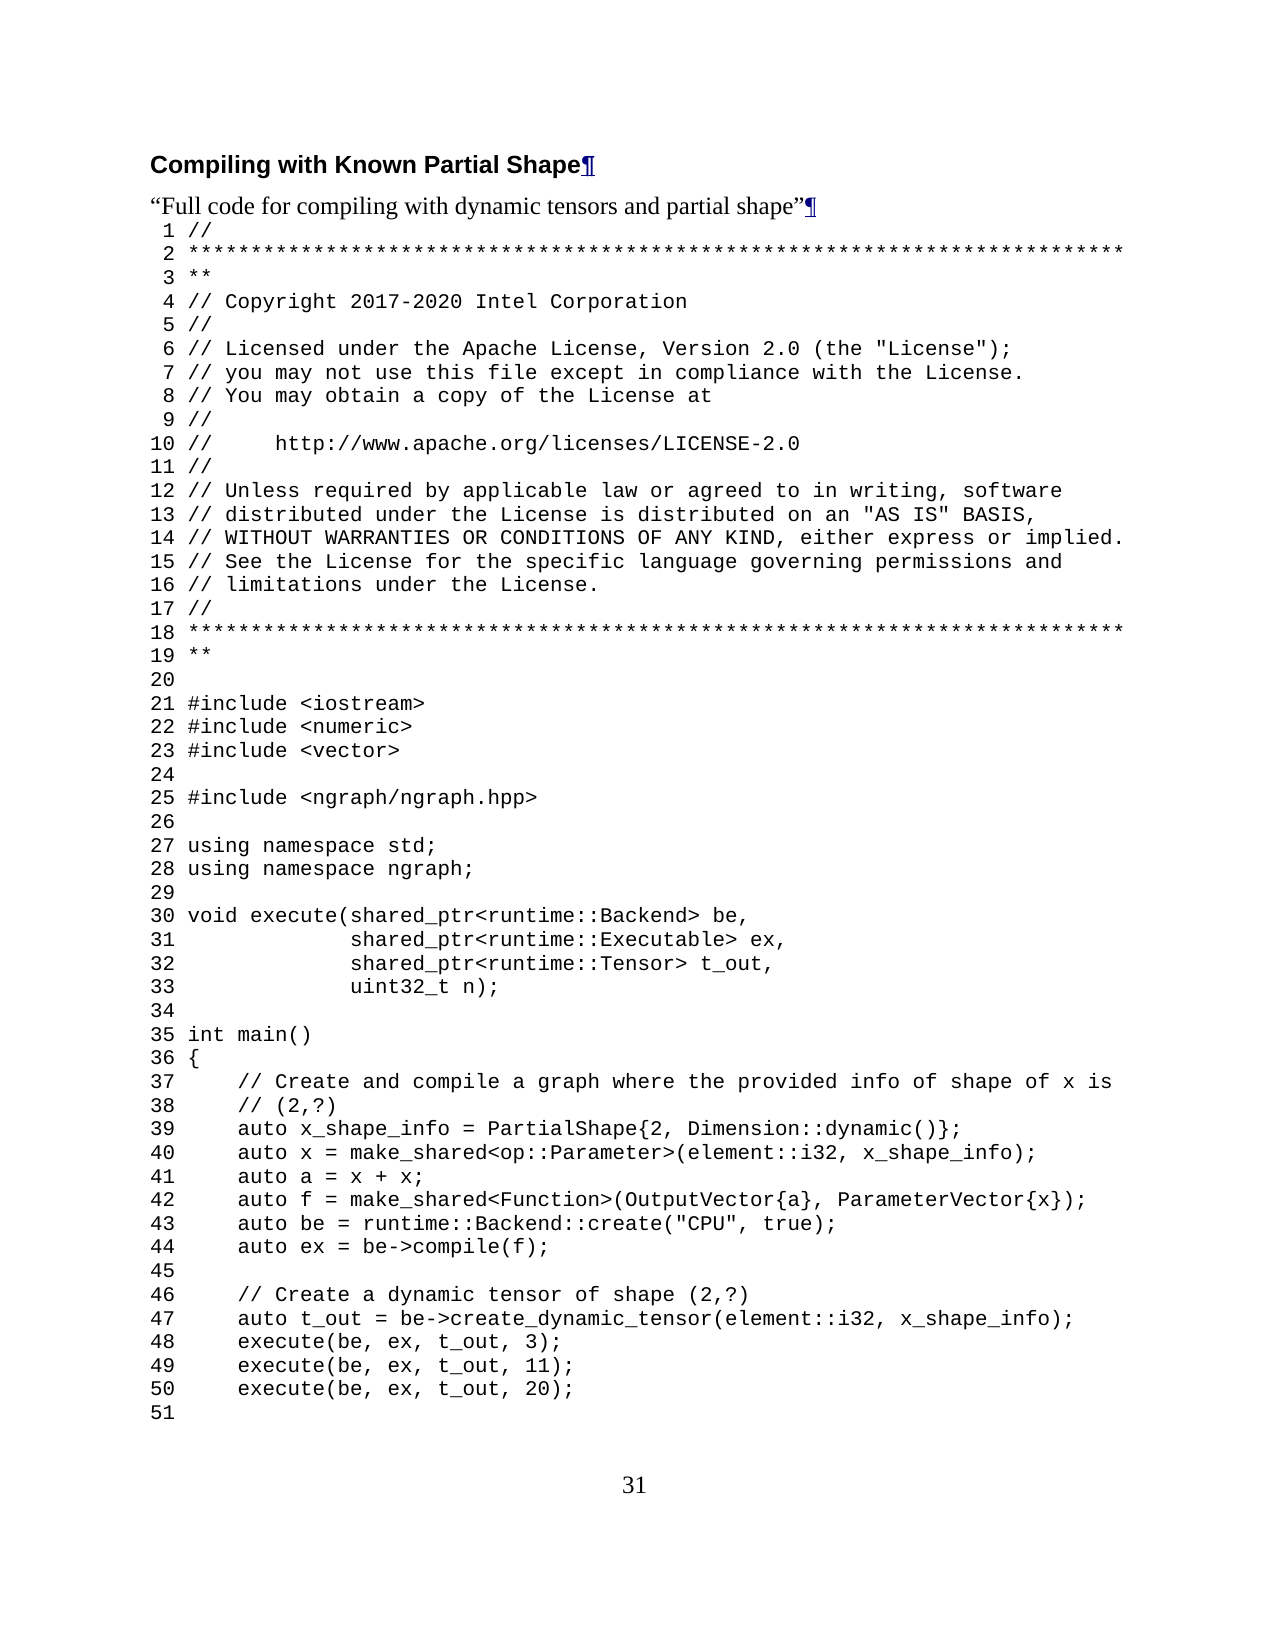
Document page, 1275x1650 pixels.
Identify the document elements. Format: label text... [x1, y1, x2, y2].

subtitle Compiling with Known Partial Shape¶ [150, 150, 1125, 178]
table_header //***************************************************************************** // Copyright 2017-2020 Intel Corporation // // Licensed under the Apache License, Version 2.0 (the "License"); // you may not use this file except in compliance with the License. // You may obtain a copy of the License at // // http://www.apache.org/licenses/LICENSE-2.0 // // Unless required by applicable law or agreed to in writing, software // distributed under the License is distributed on an "AS IS" BASIS, // WITHOUT WARRANTIES OR CONDITIONS OF ANY KIND, either express or implied. // See the License for the specific language governing permissions and // limitations under the License. //***************************************************************************** #include <iostream> #include <numeric> #include <vector> #include <ngraph/ngraph.hpp> using namespace std; using namespace ngraph; void execute(shared_ptr<runtime::Backend> be, shared_ptr<runtime::Executable> ex, shared_ptr<runtime::Tensor> t_out, uint32_t n); int main() { // Create and compile a graph where the provided info of shape of x is // (2,?) auto x_shape_info = PartialShape{2, Dimension::dynamic()}; auto x = make_shared<op::Parameter>(element::i32, x_shape_info); auto a = x + x; auto f = make_shared<Function>(OutputVector{a}, ParameterVector{x}); auto be = runtime::Backend::create("CPU", true); auto ex = be->compile(f); // Create a dynamic tensor of shape (2,?) auto t_out = be->create_dynamic_tensor(element::i32, x_shape_info); execute(be, ex, t_out, 3); execute(be, ex, t_out, 11); execute(be, ex, t_out, 20); [188, 220, 1125, 1426]
table_header 1 2 3 4 5 6 7 8 9 10 11 12 13 14 15 16 17 18 19 20 21 22 23 24 25 26 27 28 29 30 31 32 33 34 35 36 37 38 39 40 41 42 43 44 45 46 47 48 49 50 51 [150, 220, 187, 1426]
text “Full code for compiling with dynamic tensors and partial shape”¶ [150, 191, 1125, 220]
